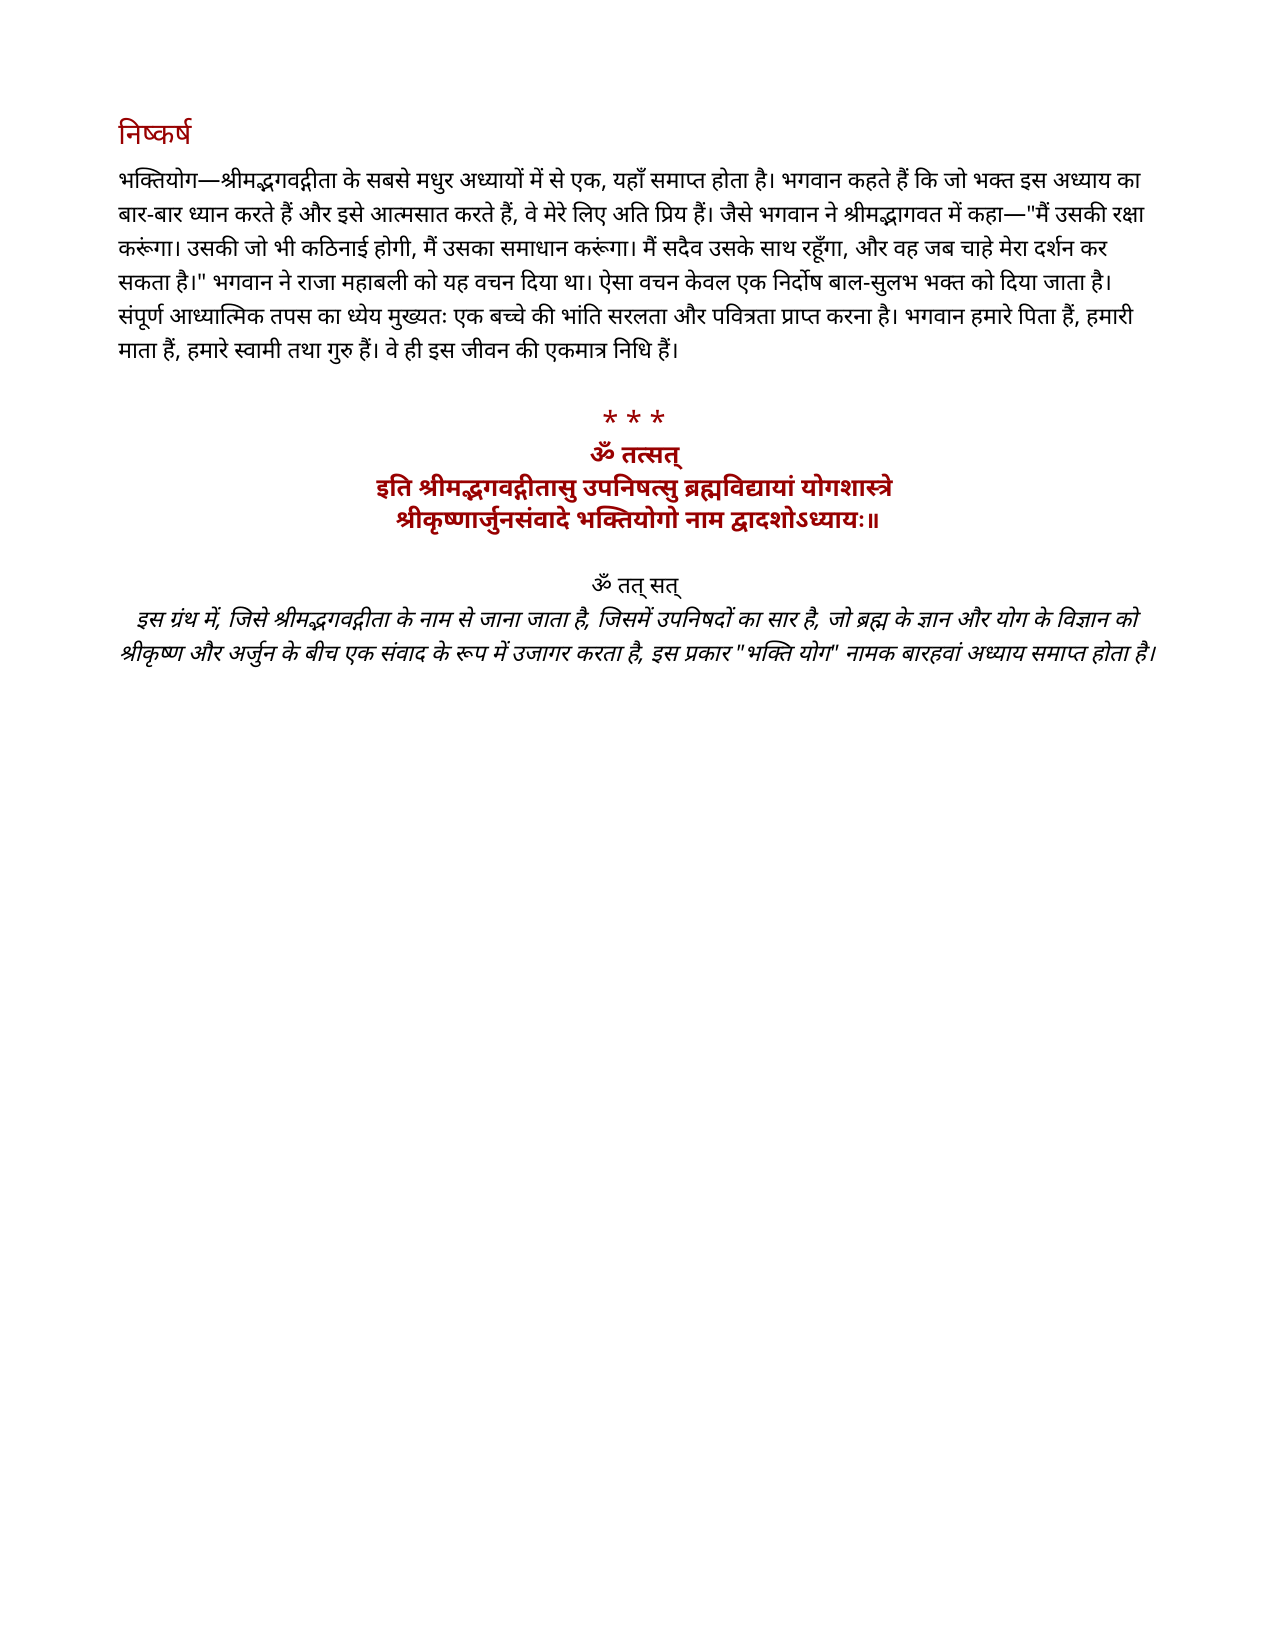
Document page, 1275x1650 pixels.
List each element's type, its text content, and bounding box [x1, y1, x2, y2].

text भक्तियोग—श्रीमद्भगवद्गीता के सबसे मधुर अध्यायों में से एक, यहाँ समाप्त होता है। भगवान कहते हैं कि जो भक्त इस अध्याय का बार-बार ध्यान करते हैं और इसे आत्मसात करते हैं, वे मेरे लिए अति प्रिय हैं। जैसे भगवान ने श्रीमद्भागवत में कहा—"मैं उसकी रक्षा करूंगा। उसकी जो भी कठिनाई होगी, मैं उसका समाधान करूंगा। मैं सदैव उसके साथ रहूँगा, और वह जब चाहे मेरा दर्शन कर सकता है।" भगवान ने राजा महाबली को यह वचन दिया था। ऐसा वचन केवल एक निर्दोष बाल-सुलभ भक्त को दिया जाता है। संपूर्ण आध्यात्मिक तपस का ध्येय मुख्यतः एक बच्चे की भांति सरलता और पवित्रता प्राप्त करना है। भगवान हमारे पिता हैं, हमारी माता हैं, हमारे स्वामी तथा गुरु हैं। वे ही इस जीवन की एकमात्र निधि हैं। [118, 164, 1157, 368]
text ॐ तत्सत् [118, 441, 1157, 474]
text इस ग्रंथ में, जिसे श्रीमद्भगवद्गीता के नाम से जाना जाता है, जिसमें उपनिषदों का सार है, जो ब्रह्म के ज्ञान और योग के विज्ञान को श्रीकृष्ण और अर्जुन के बीच एक संवाद के रूप में उजागर करता है, इस प्रकार "भक्ति योग" नामक बारहवां अध्याय समाप्त होता है। [118, 603, 1157, 671]
text इति श्रीमद्भगवद्गीतासु उपनिषत्सु ब्रह्मविद्यायां योगशास्त्रे [118, 474, 1157, 507]
text ॐ तत् सत् [118, 573, 1157, 603]
text * * * [118, 402, 1157, 441]
subtitle निष्कर्ष [118, 118, 1157, 156]
text श्रीकृष्णार्जुनसंवादे भक्तियोगो नाम द्वादशो﻿ऽध्यायः॥ [118, 507, 1157, 539]
